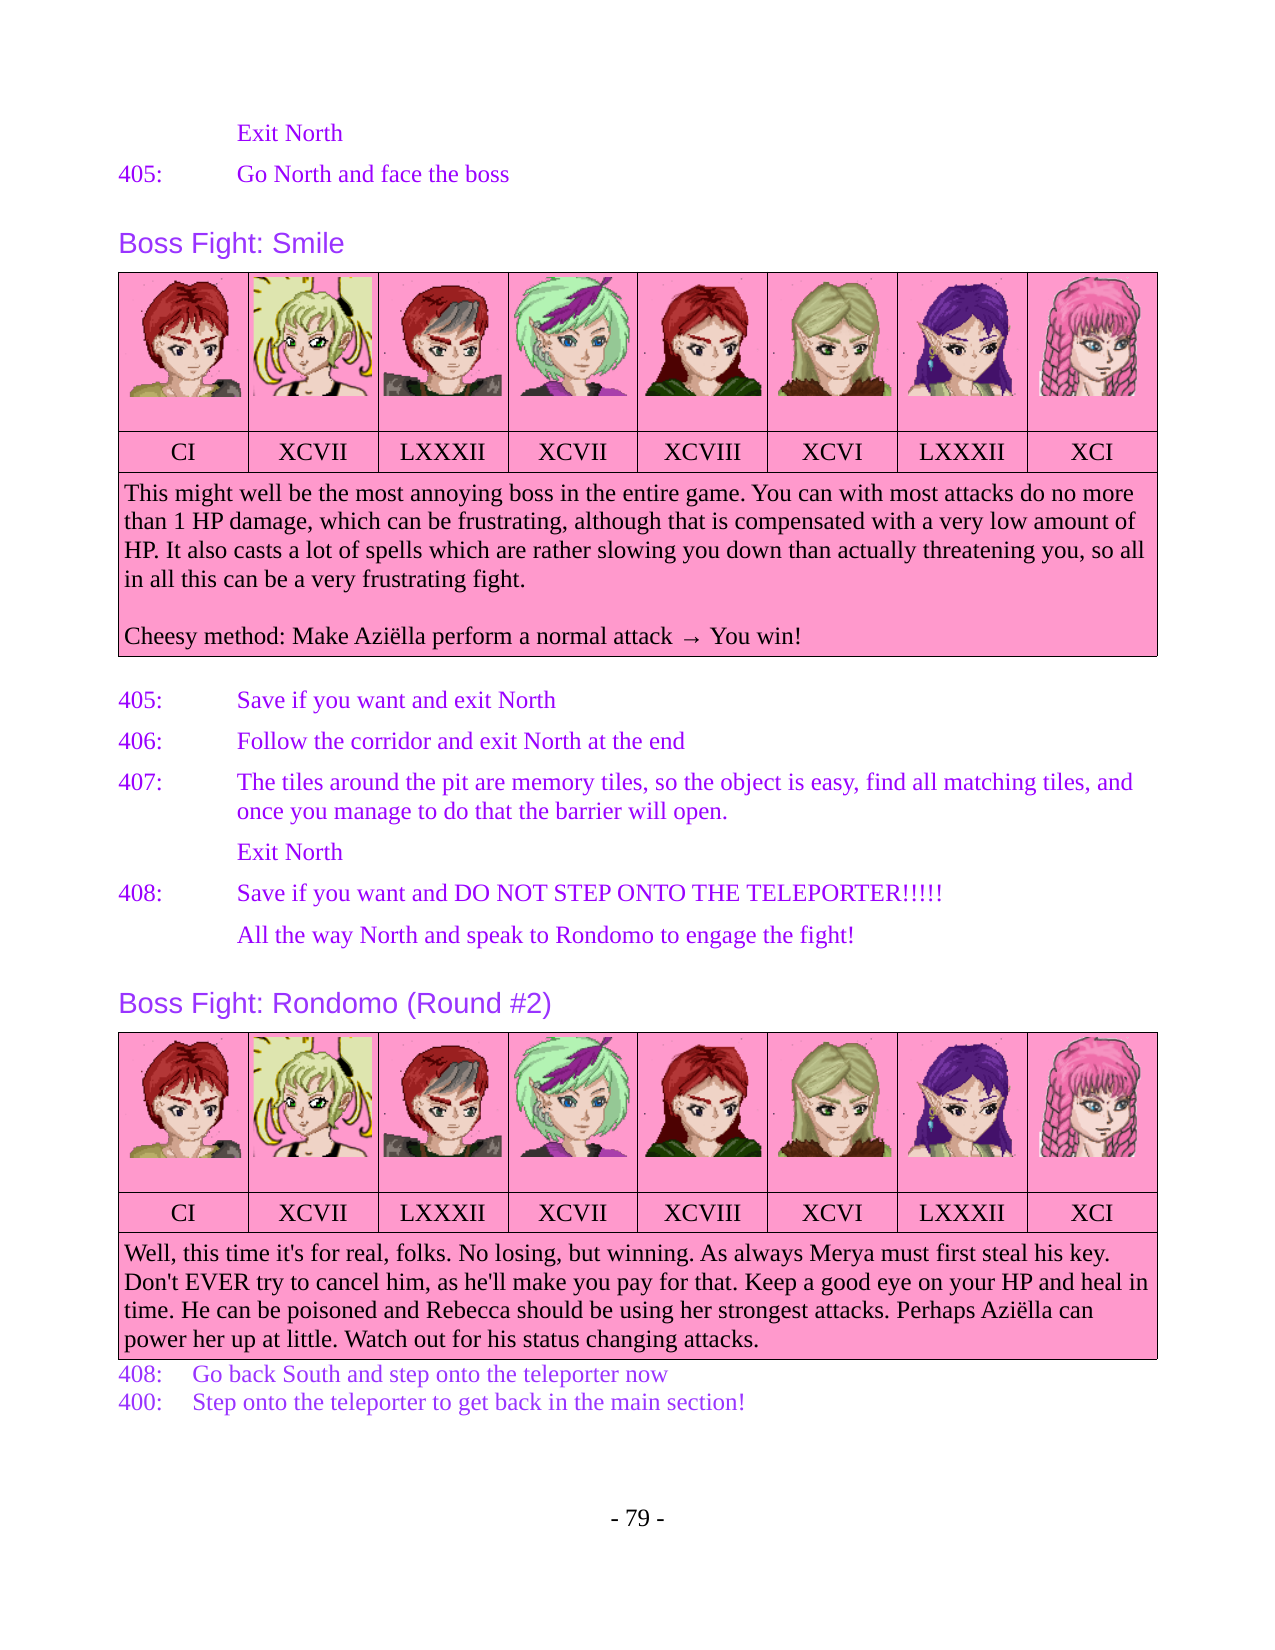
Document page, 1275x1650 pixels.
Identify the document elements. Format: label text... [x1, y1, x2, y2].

table_cell XCVII [249, 432, 378, 472]
table_header [119, 273, 248, 277]
table_cell LXXXII [379, 1193, 508, 1232]
table_header [638, 278, 767, 431]
table_header [379, 273, 508, 277]
table_header [898, 273, 1027, 277]
table_header [1028, 1033, 1157, 1192]
table_cell This might well be the most annoying boss in the entire game. You can with most attacks do no more than 1 HP damage, which can be frustrating, although that is compensated with a very low amount of HP. It also casts a lot of spells which are rather slowing you down than actually threatening you, so all in all this can be a very frustrating fight. Cheesy method: Make Aziëlla perform a normal attack → You win! [119, 473, 1157, 656]
picture [124, 277, 242, 397]
picture [902, 277, 1022, 396]
picture [772, 277, 892, 396]
table_cell XCVIII [638, 1193, 767, 1232]
text 405: Go North and face the boss [118, 159, 1157, 188]
text Exit North [118, 837, 1157, 866]
picture [253, 1037, 372, 1157]
picture [383, 1037, 502, 1157]
picture [253, 277, 372, 396]
table_cell XCVIII [638, 432, 767, 472]
picture [1032, 1037, 1152, 1157]
table_cell CI [119, 1193, 248, 1232]
table_header [898, 1033, 1027, 1192]
table_header [119, 1033, 248, 1192]
table_cell XCI [1028, 432, 1157, 472]
picture [124, 1037, 242, 1158]
table_cell Well, this time it's for real, folks. No losing, but winning. As always Merya must first steal his key. Don't EVER try to cancel him, as he'll make you pay for that. Keep a good eye on your HP and heal in time. He can be poisoned and Rebecca should be using her strongest attacks. Perhaps Aziëlla can power her up at little. Watch out for his status changing attacks. [119, 1233, 1157, 1359]
text 408: Save if you want and DO NOT STEP ONTO THE TELEPORTER!!!!! [118, 878, 1157, 907]
text All the way North and speak to Rondomo to engage the fight! [118, 920, 1157, 948]
table_header [249, 278, 378, 431]
text 400: Step onto the teleporter to get back in the main section! [118, 1387, 1157, 1416]
table_header [249, 1033, 378, 1192]
table_header [898, 278, 1027, 431]
picture [643, 1037, 762, 1157]
picture [513, 1037, 632, 1157]
table_cell XCI [1028, 1193, 1157, 1232]
picture [513, 277, 632, 396]
table_header [249, 273, 378, 277]
table_header [379, 1033, 508, 1192]
table_header [1028, 278, 1157, 431]
table_header [638, 1033, 767, 1192]
text 407: The tiles around the pit are memory tiles, so the object is easy, find all matching tiles, and once you manage to do that the barrier will open. [118, 767, 1157, 825]
table_header [768, 273, 897, 277]
text 405: Save if you want and exit North [118, 685, 1157, 713]
picture [643, 277, 762, 396]
table_header [119, 278, 248, 431]
table_cell XCVII [509, 1193, 637, 1232]
table_cell LXXXII [379, 432, 508, 472]
table_cell LXXXII [898, 432, 1027, 472]
table_cell XCVI [768, 1193, 897, 1232]
subtitle Boss Fight: Rondomo (Round #2) [118, 986, 1157, 1019]
table_cell XCVII [249, 1193, 378, 1232]
table_header [509, 273, 637, 277]
text 408: Go back South and step onto the teleporter now [118, 1360, 1157, 1387]
table_header [768, 278, 897, 431]
picture [1032, 277, 1152, 396]
picture [772, 1037, 892, 1157]
table_cell XCVI [768, 432, 897, 472]
table_header [768, 1033, 897, 1192]
subtitle Boss Fight: Smile [118, 226, 1157, 259]
text Exit North [118, 118, 1157, 147]
table_header [509, 278, 637, 431]
table_header [509, 1033, 637, 1192]
table_header [1028, 273, 1157, 277]
table_cell XCVII [509, 432, 637, 472]
picture [383, 277, 502, 396]
table_header [379, 278, 508, 431]
table_header [638, 273, 767, 277]
text 406: Follow the corridor and exit North at the end [118, 726, 1157, 755]
table_cell LXXXII [898, 1193, 1027, 1232]
table_cell CI [119, 432, 248, 472]
picture [902, 1037, 1022, 1157]
